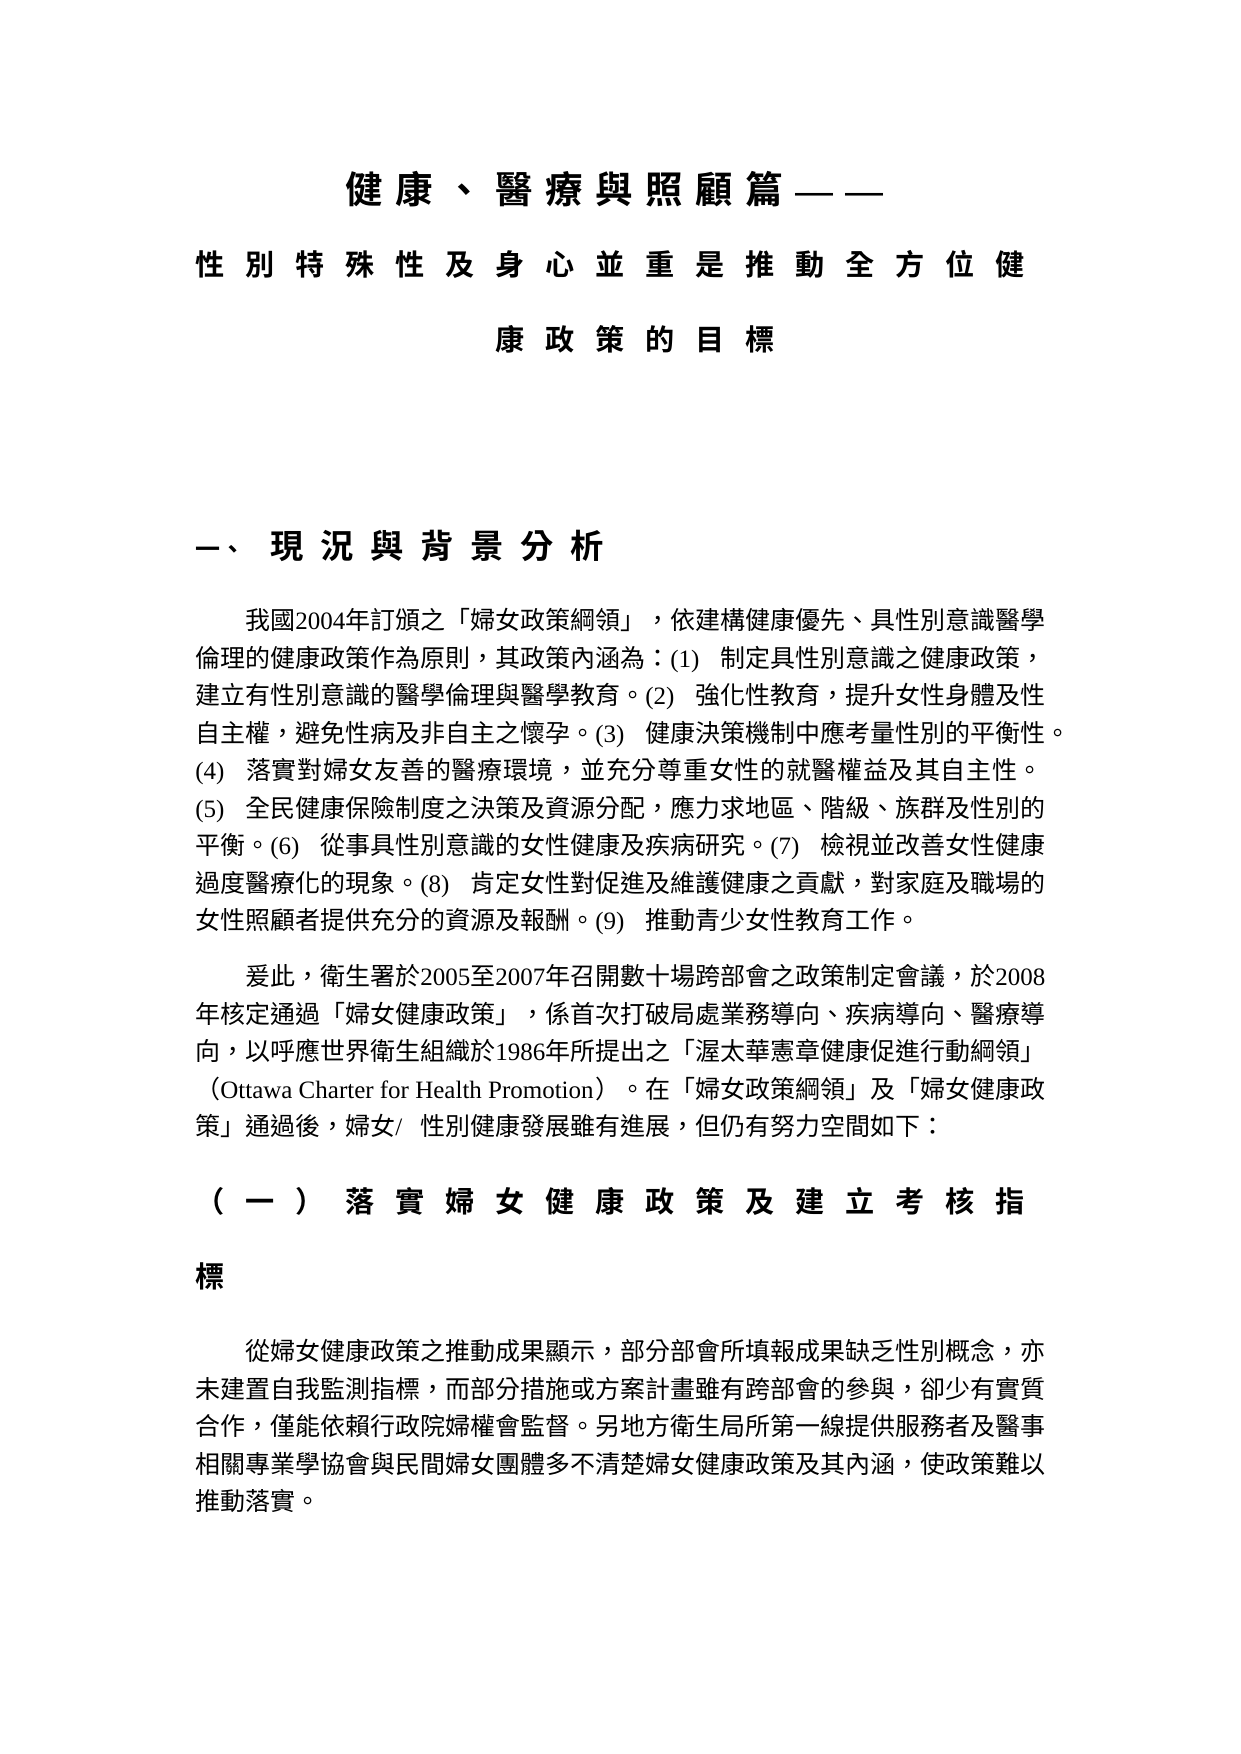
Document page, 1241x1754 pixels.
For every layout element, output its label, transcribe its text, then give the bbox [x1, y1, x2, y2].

text 我國2004年訂頒之「婦女政策綱領」，依建構健康優先、具性別意識醫學倫理的健康政策作為原則，其政策內涵為：(1)制定具性別意識之健康政策，建立有性別意識的醫學倫理與醫學教育。(2)強化性教育，提升女性身體及性自主權，避免性病及非自主之懷孕。(3)健康決策機制中應考量性別的平衡性。(4)落實對婦女友善的醫療環境，並充分尊重女性的就醫權益及其自主性。(5)全民健康保險制度之決策及資源分配，應力求地區、階級、族群及性別的平衡。(6)從事具性別意識的女性健康及疾病研究。(7)檢視並改善女性健康過度醫療化的現象。(8)肯定女性對促進及維護健康之貢獻，對家庭及職場的女性照顧者提供充分的資源及報酬。(9)推動青少女性教育工作。 [195, 600, 1045, 937]
list 現況與背景分析 [195, 506, 1045, 581]
subtitle 健康、醫療與照顧篇—— [195, 150, 1045, 225]
text （一）落實婦女健康政策及建立考核指標 [195, 1162, 1045, 1312]
subtitle 性別特殊性及身心並重是推動全方位健康政策的目標 [195, 225, 1045, 375]
text 從婦女健康政策之推動成果顯示，部分部會所填報成果缺乏性別概念，亦未建置自我監測指標，而部分措施或方案計畫雖有跨部會的參與，卻少有實質合作，僅能依賴行政院婦權會監督。另地方衛生局所第一線提供服務者及醫事相關專業學協會與民間婦女團體多不清楚婦女健康政策及其內涵，使政策難以推動落實。 [195, 1331, 1045, 1519]
text 爰此，衛生署於2005至2007年召開數十場跨部會之政策制定會議，於2008年核定通過「婦女健康政策」，係首次打破局處業務導向、疾病導向、醫療導向，以呼應世界衛生組織於1986年所提出之「渥太華憲章健康促進行動綱領」（Ottawa Charter for Health Promotion）。在「婦女政策綱領」及「婦女健康政策」通過後，婦女/性別健康發展雖有進展，但仍有努力空間如下： [195, 956, 1045, 1144]
